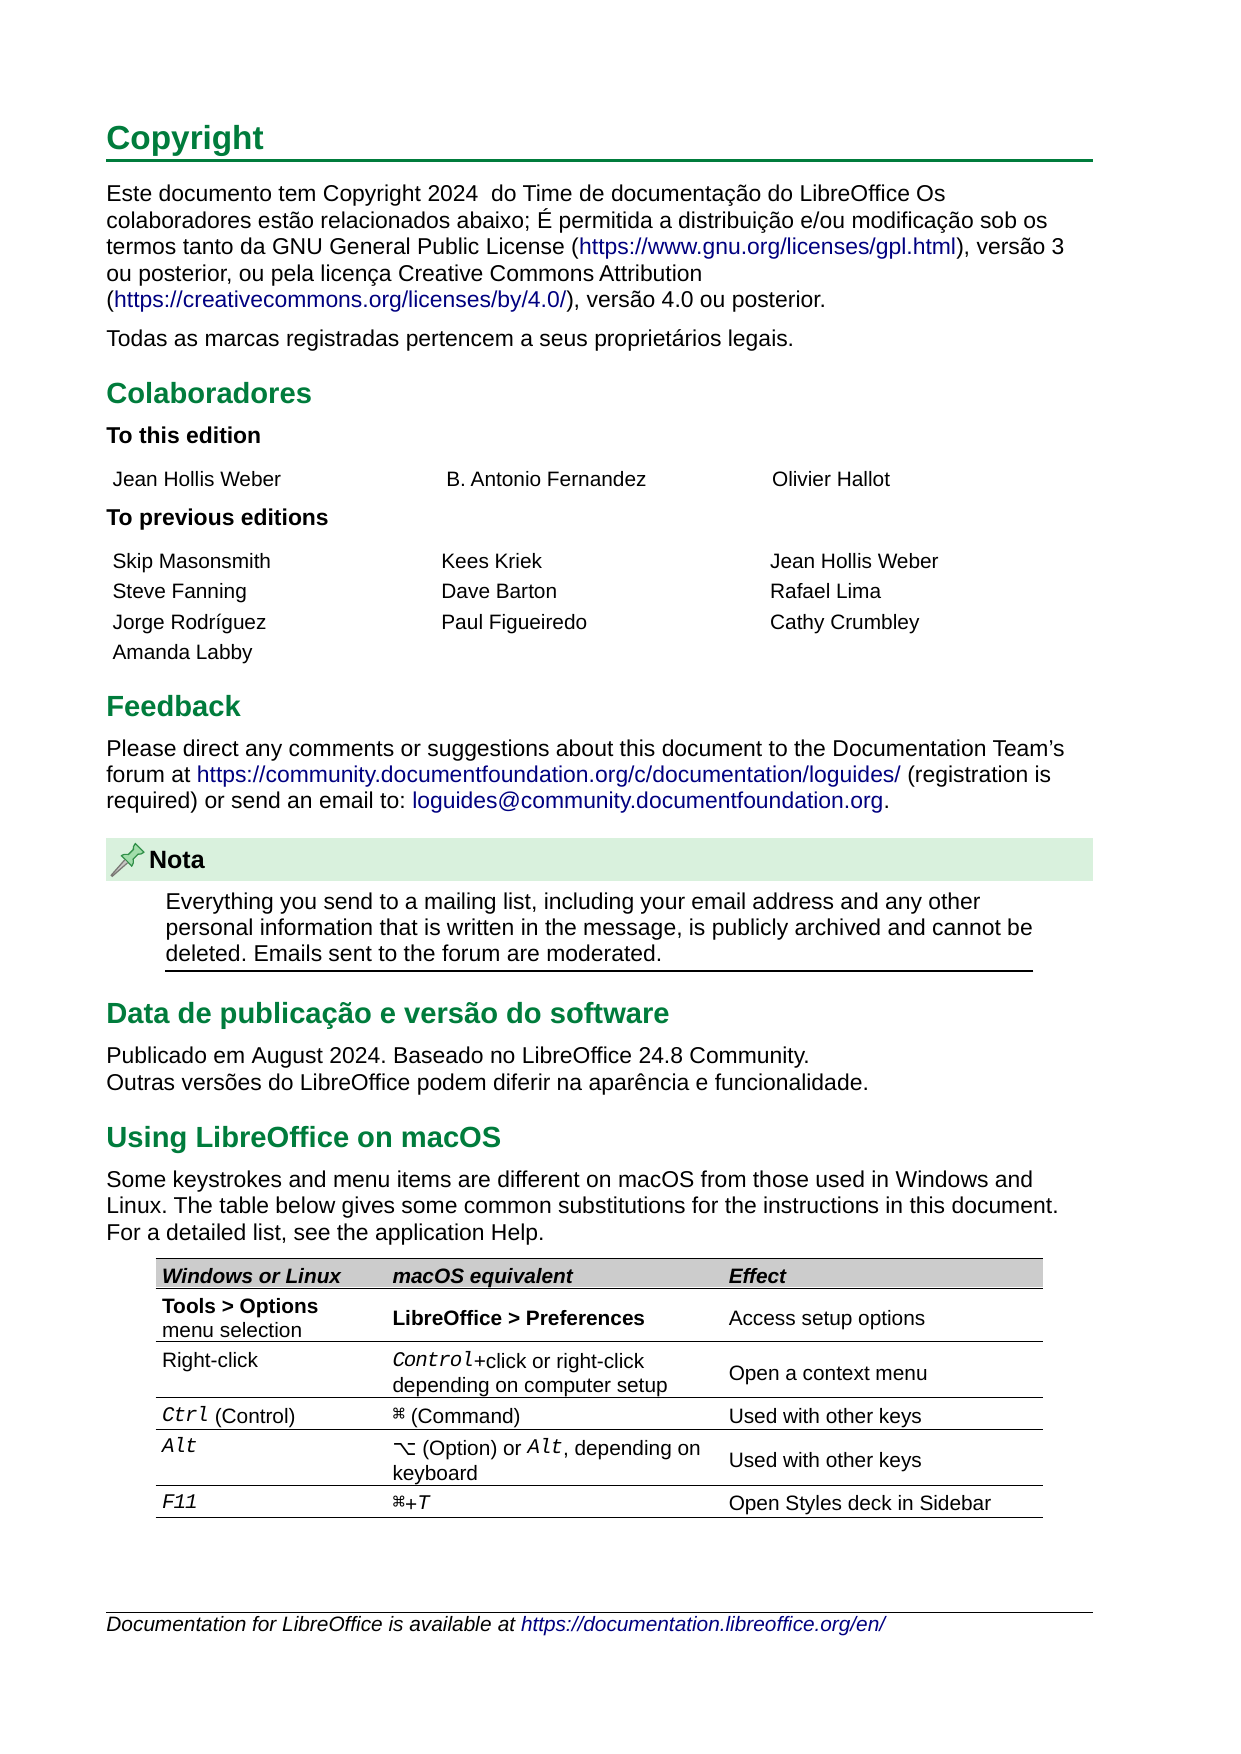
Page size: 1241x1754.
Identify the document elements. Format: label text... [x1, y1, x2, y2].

table_cell Open Styles deck in Sidebar [722, 1486, 1043, 1517]
table_cell ⌘ (Command) [386, 1398, 722, 1429]
table_cell Open a context menu [722, 1342, 1043, 1397]
table_cell Amanda Labby [106, 634, 435, 664]
text To this edition [106, 422, 1093, 448]
table_cell Access setup options [722, 1289, 1043, 1341]
table_cell [435, 634, 764, 664]
table_cell Used with other keys [722, 1398, 1043, 1429]
table_header Olivier Hallot [766, 461, 1093, 491]
text Este documento tem Copyright 2024 do Time de documentação do LibreOffice Os colaboradores estão relacionados abaixo; É permitida a distribuição e/ou modificação sob os termos tanto da GNU General Public License (https://www.gnu.org/licenses/gpl.html), versão 3 ou posterior, ou pela licença Creative Commons Attribution (https://creativecommons.org/licenses/by/4.0/), versão 4.0 ou posterior. [106, 180, 1093, 312]
subtitle Nota [106, 838, 1093, 881]
table_cell LibreOffice > Preferences [386, 1289, 722, 1341]
table_header Jean Hollis Weber [764, 542, 1093, 573]
table_header Skip Masonsmith [106, 542, 435, 573]
table_cell ⌥ (Option) or Alt, depending on keyboard [386, 1430, 722, 1485]
table_cell Dave Barton [435, 573, 764, 603]
subtitle Colaboradores [106, 376, 1093, 409]
table_header Jean Hollis Weber [106, 461, 440, 491]
table_cell F11 [156, 1486, 386, 1517]
table_cell ⌘+T [386, 1486, 722, 1517]
subtitle Data de publicação e versão do software [106, 997, 1093, 1030]
table_header Effect [722, 1259, 1043, 1287]
table_cell Used with other keys [722, 1430, 1043, 1485]
table_header Kees Kriek [435, 542, 764, 573]
table_header B. Antonio Fernandez [440, 461, 766, 491]
table_cell Cathy Crumbley [764, 603, 1093, 633]
text Everything you send to a mailing list, including your email address and any other personal information that is written in the message, is publicly archived and cannot be deleted. Emails sent to the forum are moderated. [165, 888, 1033, 970]
table_cell Tools > Options menu selection [156, 1289, 386, 1341]
text Some keystrokes and menu items are different on macOS from those used in Windows and Linux. The table below gives some common substitutions for the instructions in this document. For a detailed list, see the application Help. [106, 1166, 1093, 1245]
table_cell Alt [156, 1430, 386, 1485]
text Publicado em Agosto de 2024. Baseado no LibreOffice 24.8 Community. Outras versões do LibreOffice podem diferir na aparência e funcionalidade. [106, 1042, 1093, 1095]
table_cell Rafael Lima [764, 573, 1093, 603]
text Todas as marcas registradas pertencem a seus proprietários legais. [106, 325, 1093, 351]
table_cell [764, 634, 1093, 664]
table_header macOS equivalent [386, 1259, 722, 1287]
subtitle Copyright [106, 118, 1093, 159]
table_cell Control+click or right-click depending on computer setup [386, 1342, 722, 1397]
subtitle Feedback [106, 689, 1093, 722]
text Please direct any comments or suggestions about this document to the Documentation Team’s forum at https://community.documentfoundation.org/c/documentation/loguides/ (registration is required) or send an email to: loguides@community.documentfoundation.org. [106, 735, 1093, 814]
table_cell Steve Fanning [106, 573, 435, 603]
table_cell Ctrl (Control) [156, 1398, 386, 1429]
subtitle Using LibreOffice on macOS [106, 1120, 1093, 1153]
text To previous editions [106, 503, 1093, 530]
table_cell Paul Figueiredo [435, 603, 764, 633]
table_header Windows or Linux [156, 1259, 386, 1287]
table_cell Jorge Rodríguez [106, 603, 435, 633]
table_cell Right-click [156, 1342, 386, 1397]
